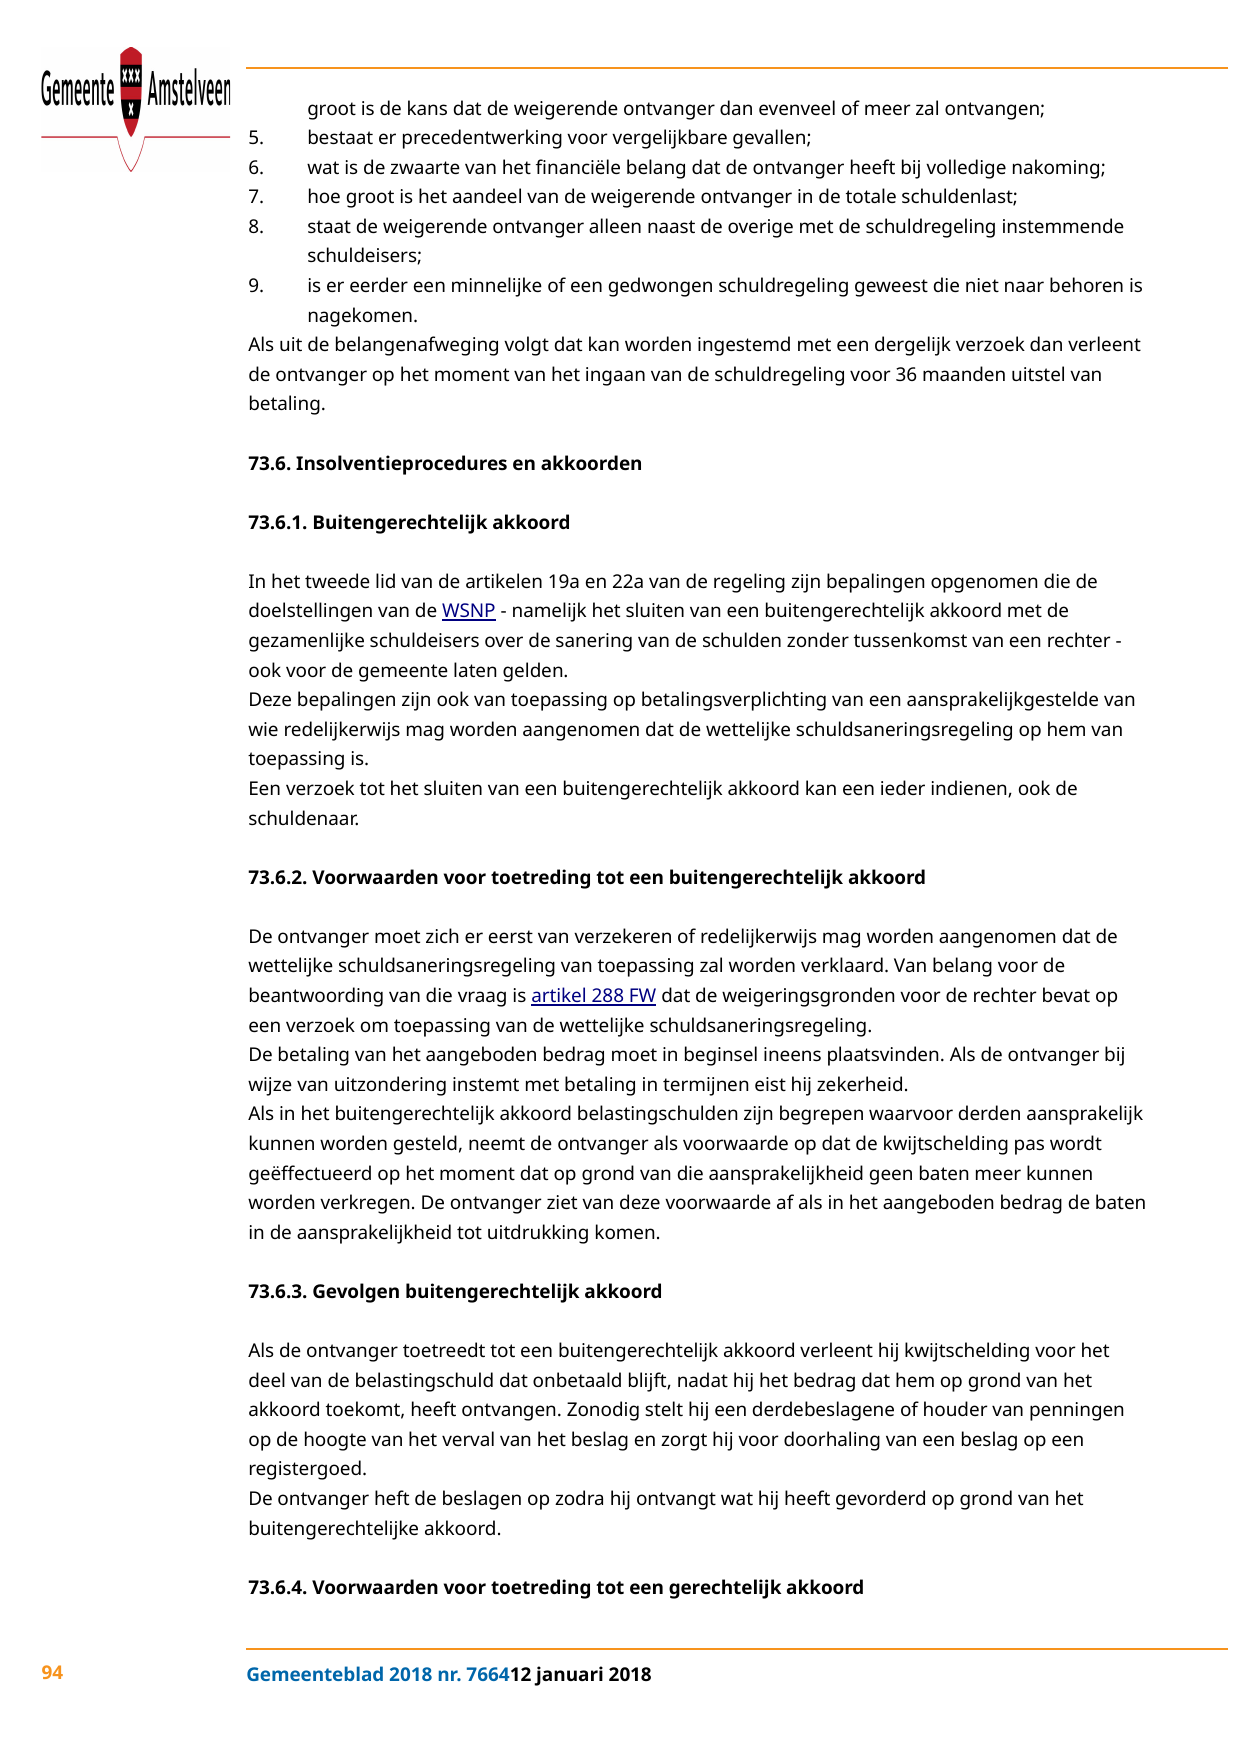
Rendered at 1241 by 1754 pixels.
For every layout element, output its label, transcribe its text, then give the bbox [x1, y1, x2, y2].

text 73.6.2. Voorwaarden voor toetreding tot een buitengerechtelijk akkoord [248, 864, 1152, 890]
list groot is de kans dat de weigerende ontvanger dan evenveel of meer zal ontvangen; [248, 95, 1152, 121]
list staat de weigerende ontvanger alleen naast de overige met de schuldregeling instemmende schuldeisers; [248, 213, 1152, 268]
list wat is de zwaarte van het financiële belang dat de ontvanger heeft bij volledige nakoming; [248, 154, 1152, 180]
text In het tweede lid van de artikelen 19a en 22a van de regeling zijn bepalingen opgenomen die de doelstellingen van de WSNP - namelijk het sluiten van een buitengerechtelijk akkoord met de gezamenlijke schuldeisers over de sanering van de schulden zonder tussenkomst van een rechter - ook voor de gemeente laten gelden. [248, 568, 1152, 683]
text Als uit de belangenafweging volgt dat kan worden ingestemd met een dergelijk verzoek dan verleent de ontvanger op het moment van het ingaan van de schuldregeling voor 36 maanden uitstel van betaling. [248, 331, 1152, 416]
text Als de ontvanger toetreedt tot een buitengerechtelijk akkoord verleent hij kwijtschelding voor het deel van de belastingschuld dat onbetaald blijft, nadat hij het bedrag dat hem op grond van het akkoord toekomt, heeft ontvangen. Zonodig stelt hij een derdebeslagene of houder van penningen op de hoogte van het verval van het beslag en zorgt hij voor doorhaling van een beslag op een registergoed. [248, 1337, 1152, 1481]
list hoe groot is het aandeel van de weigerende ontvanger in de totale schuldenlast; [248, 183, 1152, 209]
picture [41, 47, 231, 172]
text Deze bepalingen zijn ook van toepassing op betalingsverplichting van een aansprakelijkgestelde van wie redelijkerwijs mag worden aangenomen dat de wettelijke schuldsaneringsregeling op hem van toepassing is. [248, 686, 1152, 771]
text De ontvanger heft de beslagen op zodra hij ontvangt wat hij heeft gevorderd op grond van het buitengerechtelijke akkoord. [248, 1485, 1152, 1541]
text 73.6.3. Gevolgen buitengerechtelijk akkoord [248, 1278, 1152, 1304]
text Als in het buitengerechtelijk akkoord belastingschulden zijn begrepen waarvoor derden aansprakelijk kunnen worden gesteld, neemt de ontvanger als voorwaarde op dat de kwijtschelding pas wordt geëffectueerd op het moment dat op grond van die aansprakelijkheid geen baten meer kunnen worden verkregen. De ontvanger ziet van deze voorwaarde af als in het aangeboden bedrag de baten in de aansprakelijkheid tot uitdrukking komen. [248, 1101, 1152, 1245]
text De betaling van het aangeboden bedrag moet in beginsel ineens plaatsvinden. Als de ontvanger bij wijze van uitzondering instemt met betaling in termijnen eist hij zekerheid. [248, 1041, 1152, 1097]
text 73.6.1. Buitengerechtelijk akkoord [248, 509, 1152, 535]
text De ontvanger moet zich er eerst van verzekeren of redelijkerwijs mag worden aangenomen dat de wettelijke schuldsaneringsregeling van toepassing zal worden verklaard. Van belang voor de beantwoording van die vraag is artikel 288 FW dat de weigeringsgronden voor de rechter bevat op een verzoek om toepassing van de wettelijke schuldsaneringsregeling. [248, 923, 1152, 1038]
text 73.6.4. Voorwaarden voor toetreding tot een gerechtelijk akkoord [248, 1574, 1152, 1600]
list is er eerder een minnelijke of een gedwongen schuldregeling geweest die niet naar behoren is nagekomen. [248, 272, 1152, 328]
list bestaat er precedentwerking voor vergelijkbare gevallen; [248, 124, 1152, 150]
text 73.6. Insolventieprocedures en akkoorden [248, 450, 1152, 476]
text Een verzoek tot het sluiten van een buitengerechtelijk akkoord kan een ieder indienen, ook de schuldenaar. [248, 775, 1152, 831]
